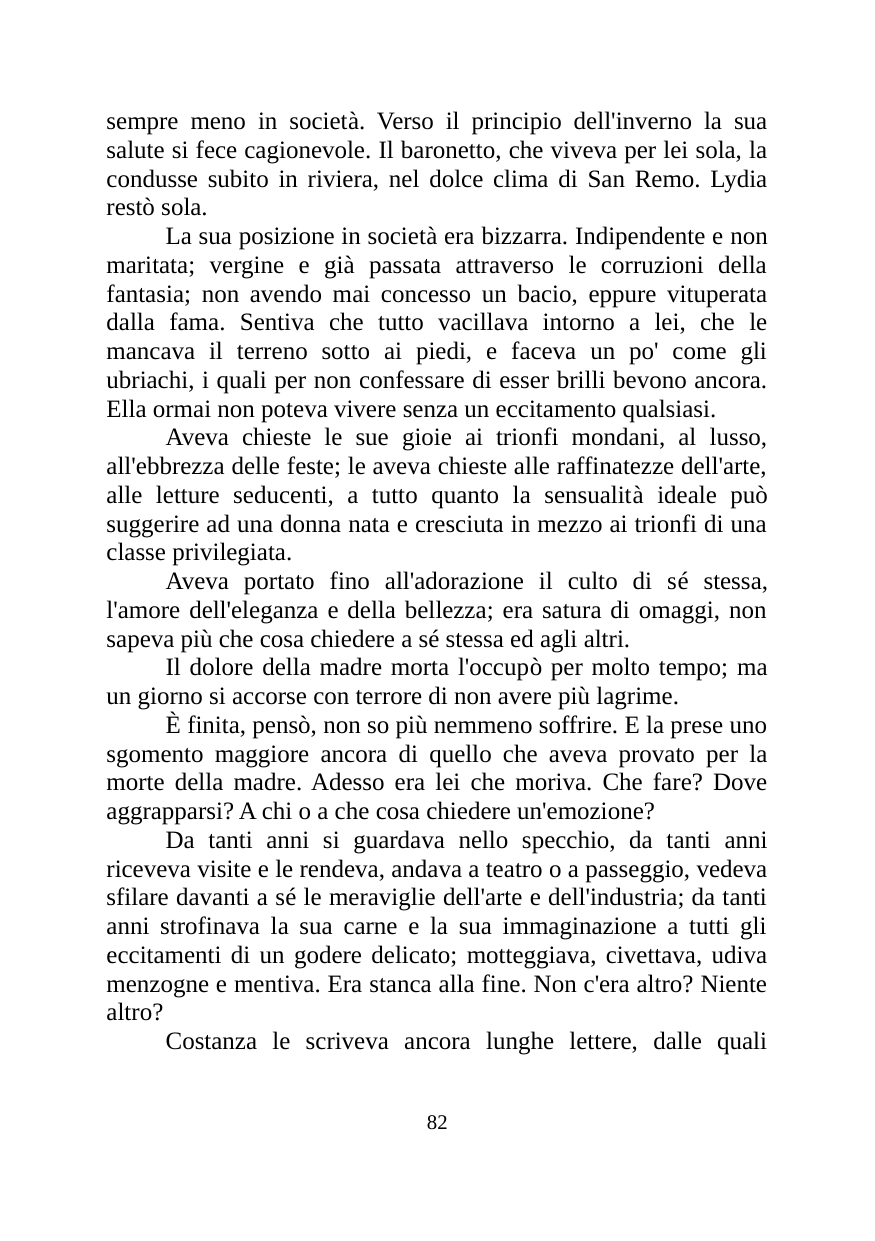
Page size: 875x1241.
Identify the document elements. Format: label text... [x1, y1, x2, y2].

text Il dolore della madre morta l'occupò per molto tempo; ma un giorno si accorse con terrore di non avere più lagrime. [106, 652, 768, 710]
text Costanza le scriveva ancora lunghe lettere, dalle quali [106, 1026, 768, 1055]
text Aveva portato fino all'adorazione il culto di sé stessa, l'amore dell'eleganza e della bellezza; era satura di omaggi, non sapeva più che cosa chiedere a sé stessa ed agli altri. [106, 566, 768, 652]
text Aveva chieste le sue gioie ai trionfi mondani, al lusso, all'ebbrezza delle feste; le aveva chieste alle raffinatezze dell'arte, alle letture seducenti, a tutto quanto la sensualità ideale può suggerire ad una donna nata e cresciuta in mezzo ai trionfi di una classe privilegiata. [106, 422, 768, 566]
text La sua posizione in società era bizzarra. Indipendente e non maritata; vergine e già passata attraverso le corruzioni della fantasia; non avendo mai concesso un bacio, eppure vituperata dalla fama. Sentiva che tutto vacillava intorno a lei, che le mancava il terreno sotto ai piedi, e faceva un po' come gli ubriachi, i quali per non confessare di esser brilli bevono ancora. Ella ormai non poteva vivere senza un eccitamento qualsiasi. [106, 221, 768, 422]
text sempre meno in società. Verso il principio dell'inverno la sua salute si fece cagionevole. Il baronetto, che viveva per lei sola, la condusse subito in riviera, nel dolce clima di San Remo. Lydia restò sola. [106, 106, 768, 221]
text È finita, pensò, non so più nemmeno soffrire. E la prese uno sgomento maggiore ancora di quello che aveva provato per la morte della madre. Adesso era lei che moriva. Che fare? Dove aggrapparsi? A chi o a che cosa chiedere un'emozione? [106, 710, 768, 825]
text Da tanti anni si guardava nello specchio, da tanti anni riceveva visite e le rendeva, andava a teatro o a passeggio, vedeva sfilare davanti a sé le meraviglie dell'arte e dell'industria; da tanti anni strofinava la sua carne e la sua immaginazione a tutti gli eccitamenti di un godere delicato; motteggiava, civettava, udiva menzogne e mentiva. Era stanca alla fine. Non c'era altro? Niente altro? [106, 825, 768, 1026]
